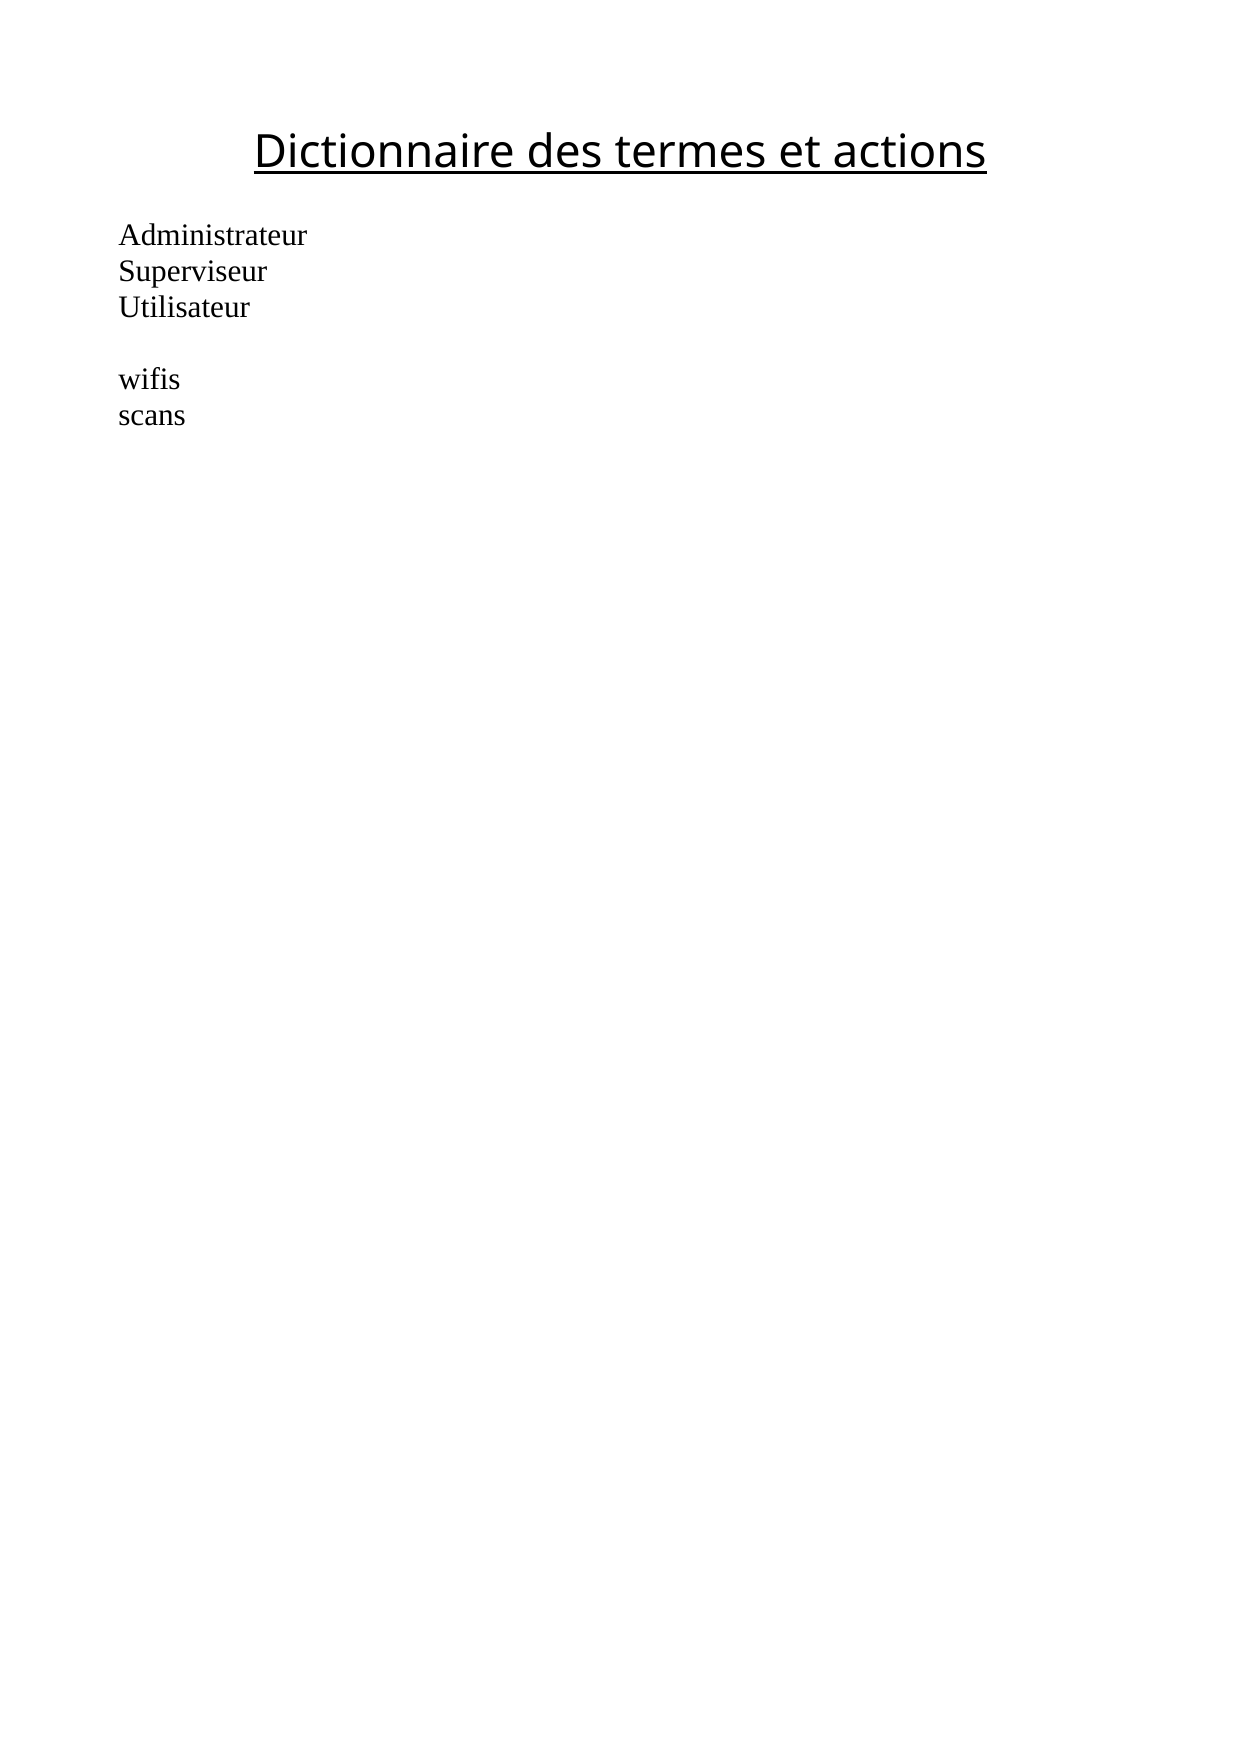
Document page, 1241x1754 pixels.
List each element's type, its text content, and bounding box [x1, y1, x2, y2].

text Superviseur [118, 252, 1122, 288]
text Administrateur [118, 216, 1122, 252]
text scans [118, 396, 1122, 432]
text wifis [118, 360, 1122, 396]
text Utilisateur [118, 288, 1122, 324]
subtitle Dictionnaire des termes et actions [118, 118, 1122, 181]
